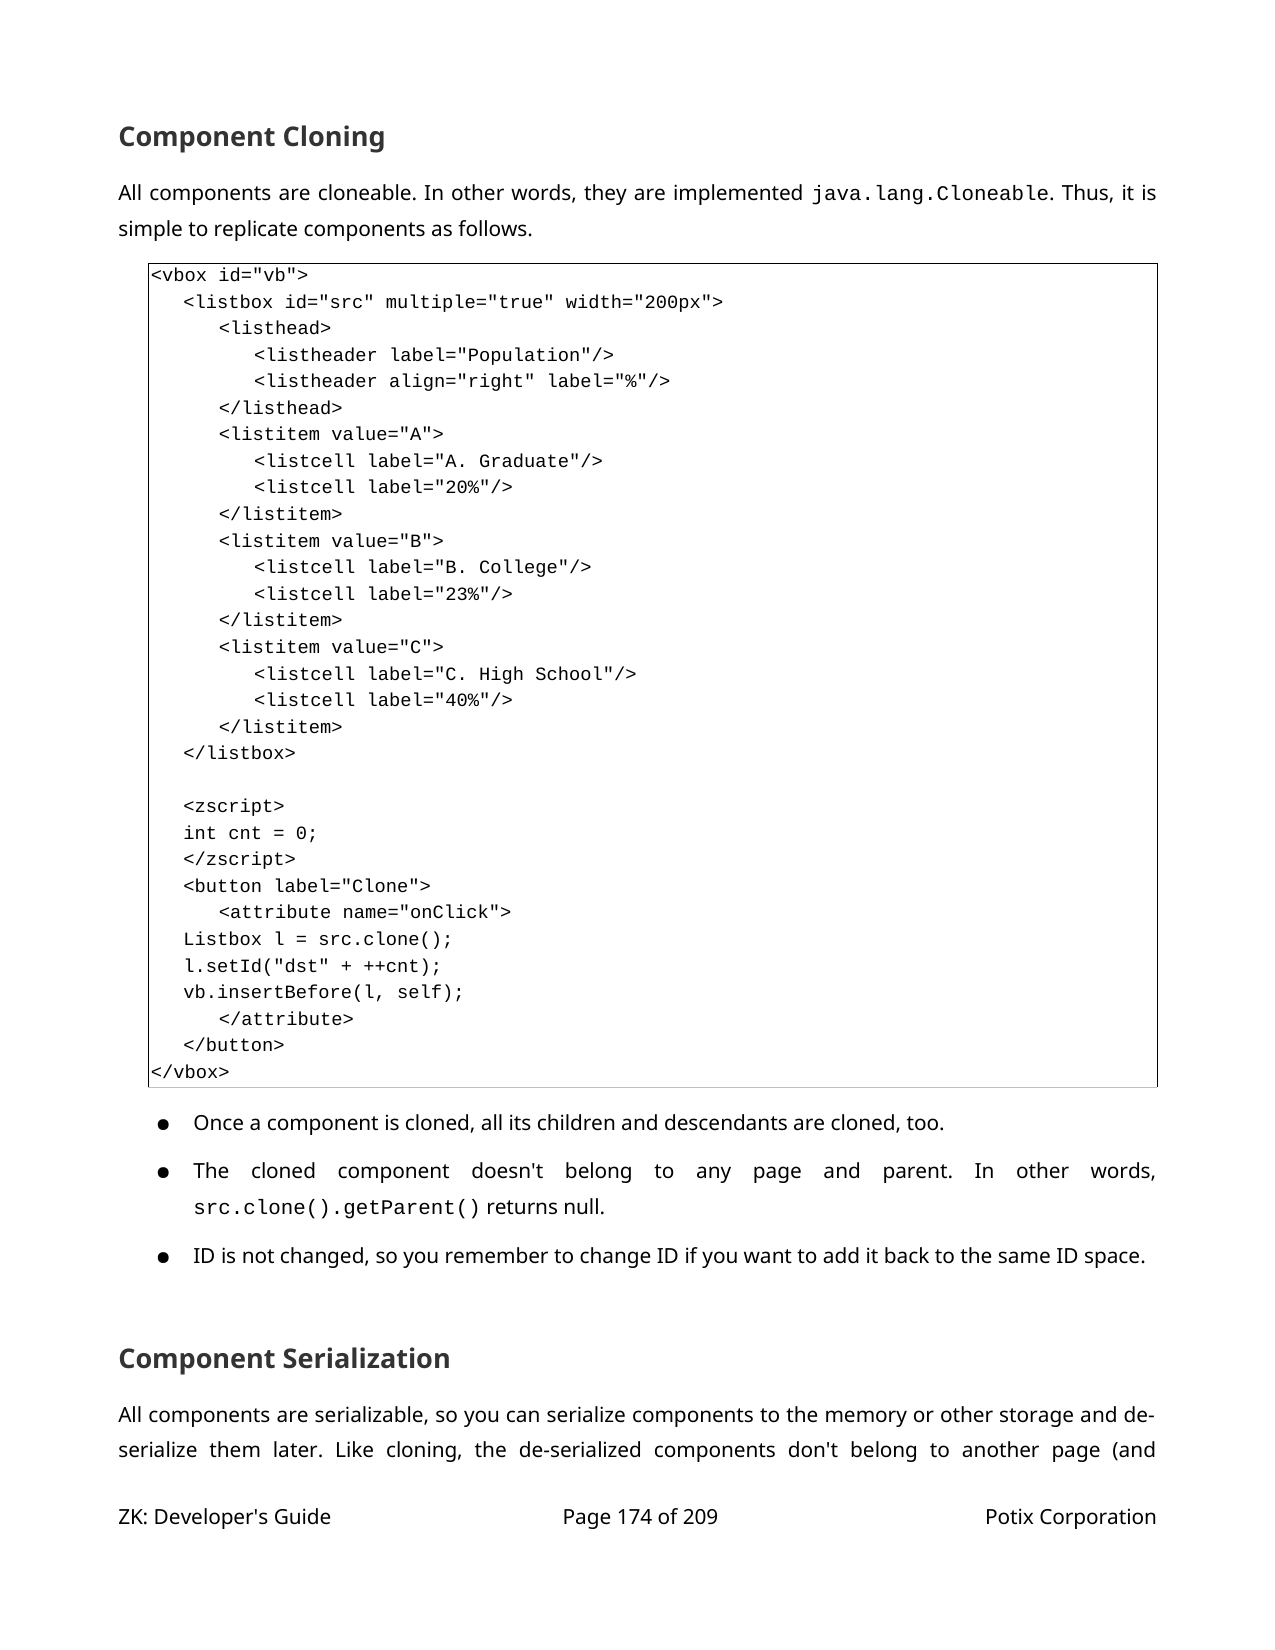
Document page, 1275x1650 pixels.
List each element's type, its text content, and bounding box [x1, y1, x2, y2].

list ID is not changed, so you remember to change ID if you want to add it back to the same ID space. [156, 1241, 1157, 1269]
text All components are serializable, so you can serialize components to the memory or other storage and de-serialize them later. Like cloning, the de-serialized components don't belong to another page (and [118, 1400, 1157, 1464]
list The cloned component doesn't belong to any page and parent. In other words, src.clone().getParent() returns null. [156, 1157, 1157, 1220]
subtitle Component Cloning [118, 118, 1157, 155]
subtitle Component Serialization [118, 1340, 1157, 1377]
text <vbox id="vb"> <listbox id="src" multiple="true" width="200px"> <listhead> <listheader label="Population"/> <listheader align="right" label="%"/> </listhead> <listitem value="A"> <listcell label="A. Graduate"/> <listcell label="20%"/> </listitem> <listitem value="B"> <listcell label="B. College"/> <listcell label="23%"/> </listitem> <listitem value="C"> <listcell label="C. High School"/> <listcell label="40%"/> </listitem> </listbox> <zscript> int cnt = 0; </zscript> <button label="Clone"> <attribute name="onClick"> Listbox l = src.clone(); l.setId("dst" + ++cnt); vb.insertBefore(l, self); </attribute> </button> </vbox> [149, 264, 1157, 1087]
text All components are cloneable. In other words, they are implemented java.lang.Cloneable. Thus, it is simple to replicate components as follows. [118, 178, 1157, 242]
list Once a component is cloned, all its children and descendants are cloned, too. [156, 1108, 1157, 1136]
